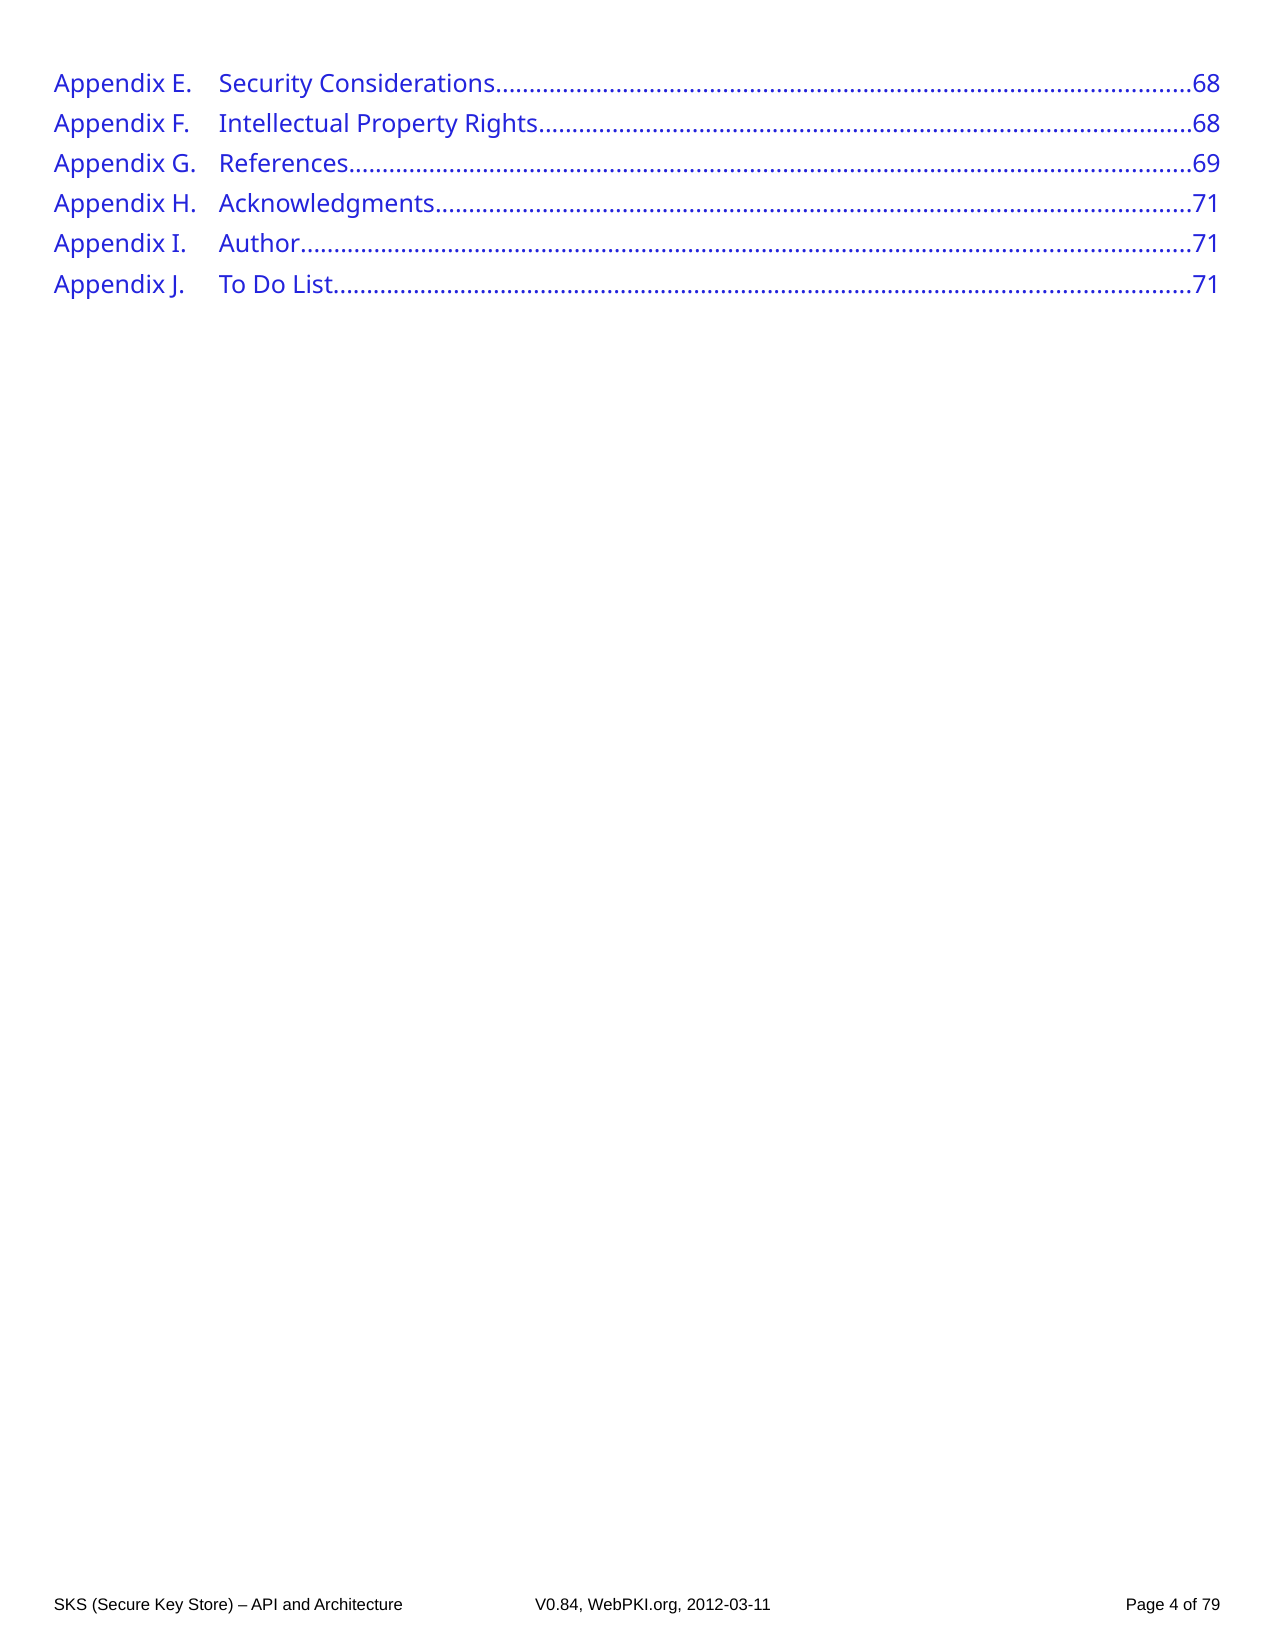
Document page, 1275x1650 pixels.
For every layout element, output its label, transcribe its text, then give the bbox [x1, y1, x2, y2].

text Appendix I. Author 71 [54, 226, 1221, 260]
text Appendix J. To Do List 71 [54, 266, 1221, 300]
text Appendix H. Acknowledgments 71 [54, 186, 1221, 220]
text Appendix F. Intellectual Property Rights 68 [54, 106, 1221, 140]
text Appendix E. Security Considerations 68 [54, 66, 1221, 100]
text Appendix G. References 69 [54, 146, 1221, 180]
